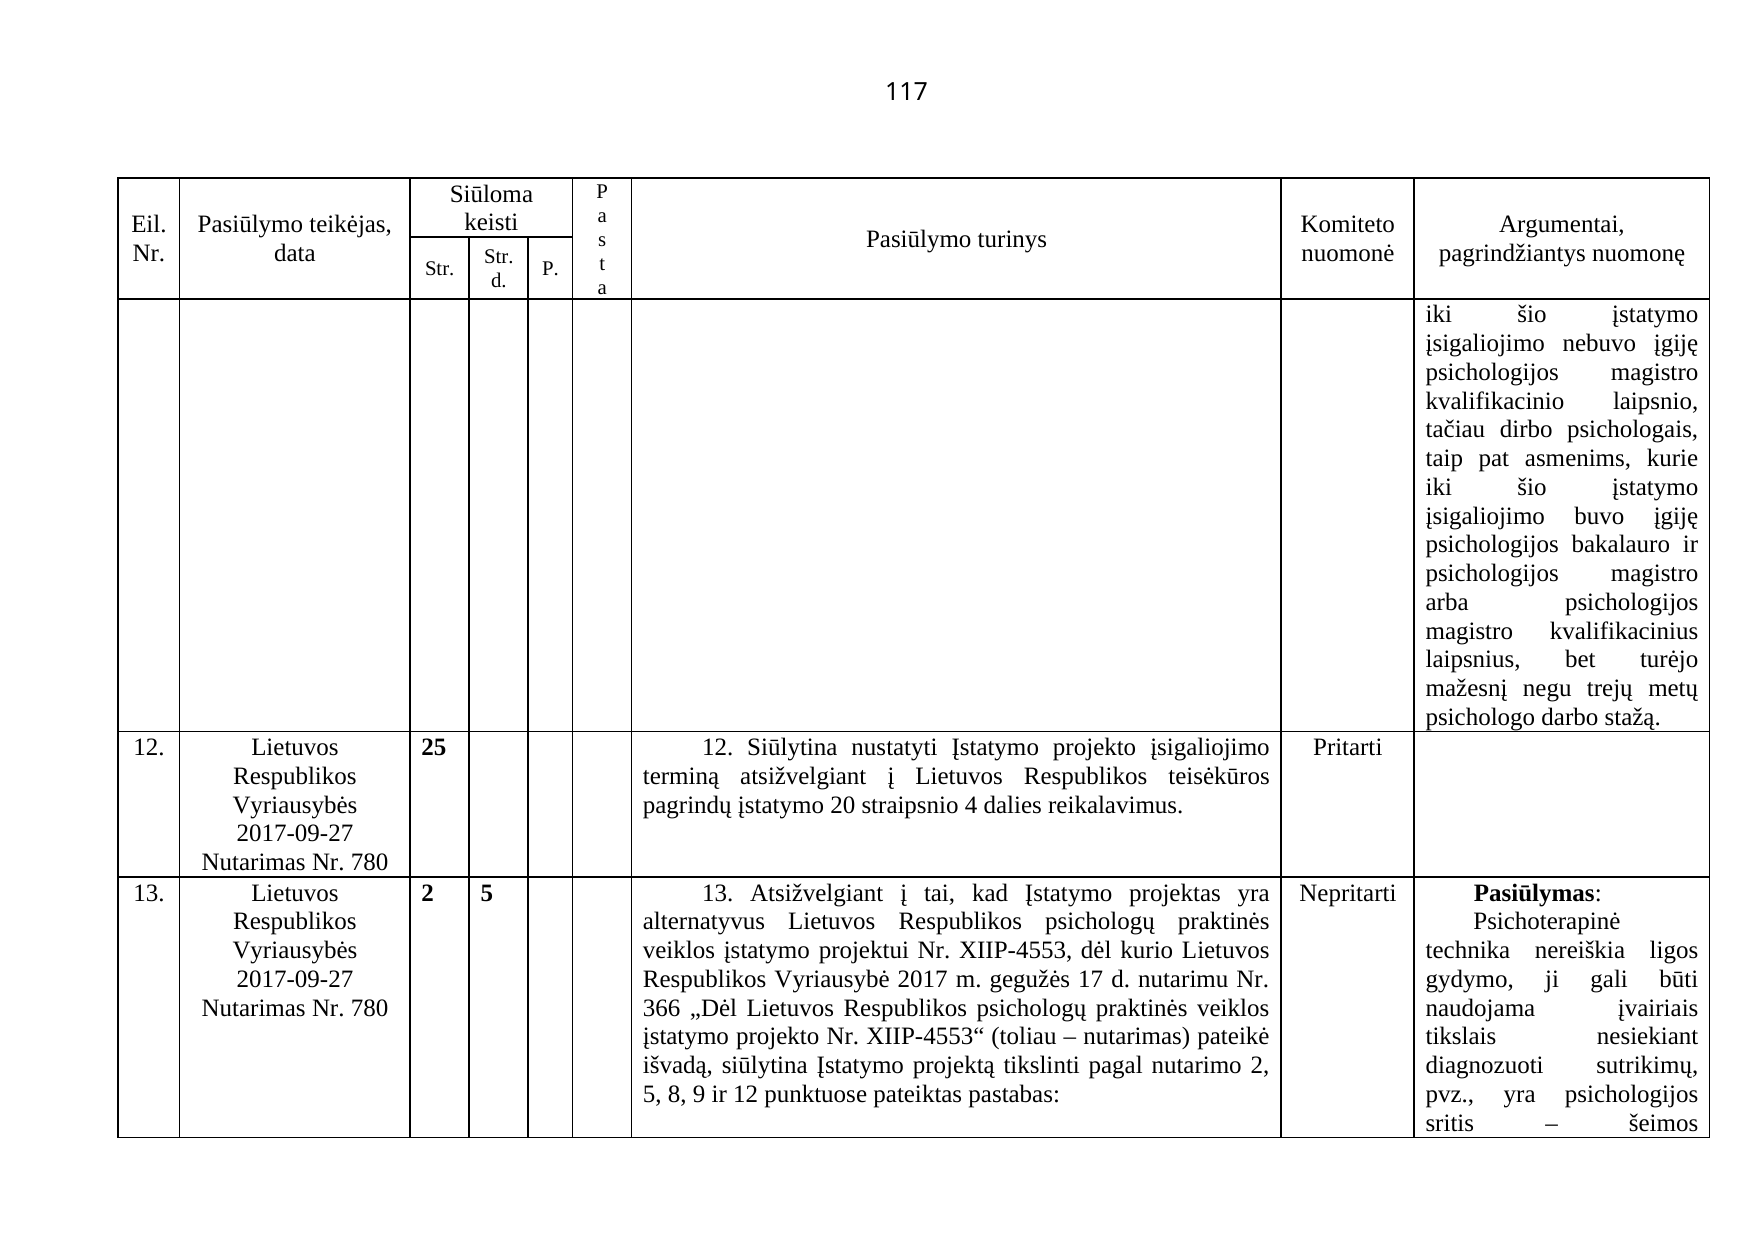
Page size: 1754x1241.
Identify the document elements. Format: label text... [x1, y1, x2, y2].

table_header Komiteto nuomonė [1282, 179, 1413, 298]
table_cell [529, 732, 572, 876]
table_header Pastabos [573, 179, 631, 298]
table_cell iki šio įstatymo įsigaliojimo nebuvo įgiję psichologijos magistro kvalifikacinio laipsnio, tačiau dirbo psichologais, taip pat asmenims, kurie iki šio įstatymo įsigaliojimo buvo įgiję psichologijos bakalauro ir psichologijos magistro arba psichologijos magistro kvalifikacinius laipsnius, bet turėjo mažesnį negu trejų metų psichologo darbo stažą. [1415, 300, 1709, 731]
table_cell 12. [119, 732, 179, 876]
table_cell 12. Siūlytina nustatyti Įstatymo projekto įsigaliojimo terminą atsižvelgiant į Lietuvos Respublikos teisėkūros pagrindų įstatymo 20 straipsnio 4 dalies reikalavimus. [632, 732, 1280, 876]
table_cell [573, 732, 631, 876]
table_cell [1415, 732, 1709, 876]
table_cell 5 [470, 878, 527, 1136]
table_header Pasiūlymo turinys [632, 179, 1280, 298]
table_header Siūloma keisti [411, 179, 572, 236]
table_cell [529, 878, 572, 1136]
table_cell 2 [411, 878, 468, 1136]
table_header Eil. Nr. [119, 179, 179, 298]
table_cell [1282, 300, 1413, 731]
table_header Argumentai, pagrindžiantys nuomonę [1415, 179, 1709, 298]
table_cell Str. [411, 238, 468, 298]
table_cell Lietuvos Respublikos Vyriausybės 2017-09-27 Nutarimas Nr. 780 [180, 732, 409, 876]
table_cell Pritarti [1282, 732, 1413, 876]
table_cell 13. Atsižvelgiant į tai, kad Įstatymo projektas yra alternatyvus Lietuvos Respublikos psichologų praktinės veiklos įstatymo projektui Nr. XIIP-4553, dėl kurio Lietuvos Respublikos Vyriausybė 2017 m. gegužės 17 d. nutarimu Nr. 366 „Dėl Lietuvos Respublikos psichologų praktinės veiklos įstatymo projekto Nr. XIIP-4553“ (toliau – nutarimas) pateikė išvadą, siūlytina Įstatymo projektą tikslinti pagal nutarimo 2, 5, 8, 9 ir 12 punktuose pateiktas pastabas: [632, 878, 1280, 1136]
table_cell [119, 300, 179, 731]
table_cell 25 [411, 732, 468, 876]
table_cell Str. d. [470, 238, 527, 298]
table_header Pasiūlymo teikėjas, data [180, 179, 409, 298]
table_cell Lietuvos Respublikos Vyriausybės 2017-09-27 Nutarimas Nr. 780 [180, 878, 409, 1136]
table_cell [573, 878, 631, 1136]
table_cell [632, 300, 1280, 731]
table_cell [470, 732, 527, 876]
table_cell [411, 300, 468, 731]
table_cell [180, 300, 409, 731]
table_cell [470, 300, 527, 731]
table_cell Pasiūlymas: Psichoterapinė technika nereiškia ligos gydymo, ji gali būti naudojama įvairiais tikslais nesiekiant diagnozuoti sutrikimų, pvz., yra psichologijos sritis – šeimos [1415, 878, 1709, 1136]
table_cell P. [529, 238, 572, 298]
table_cell 13. [119, 878, 179, 1136]
table_cell [529, 300, 572, 731]
table_cell [573, 300, 631, 731]
table_cell Nepritarti [1282, 878, 1413, 1136]
